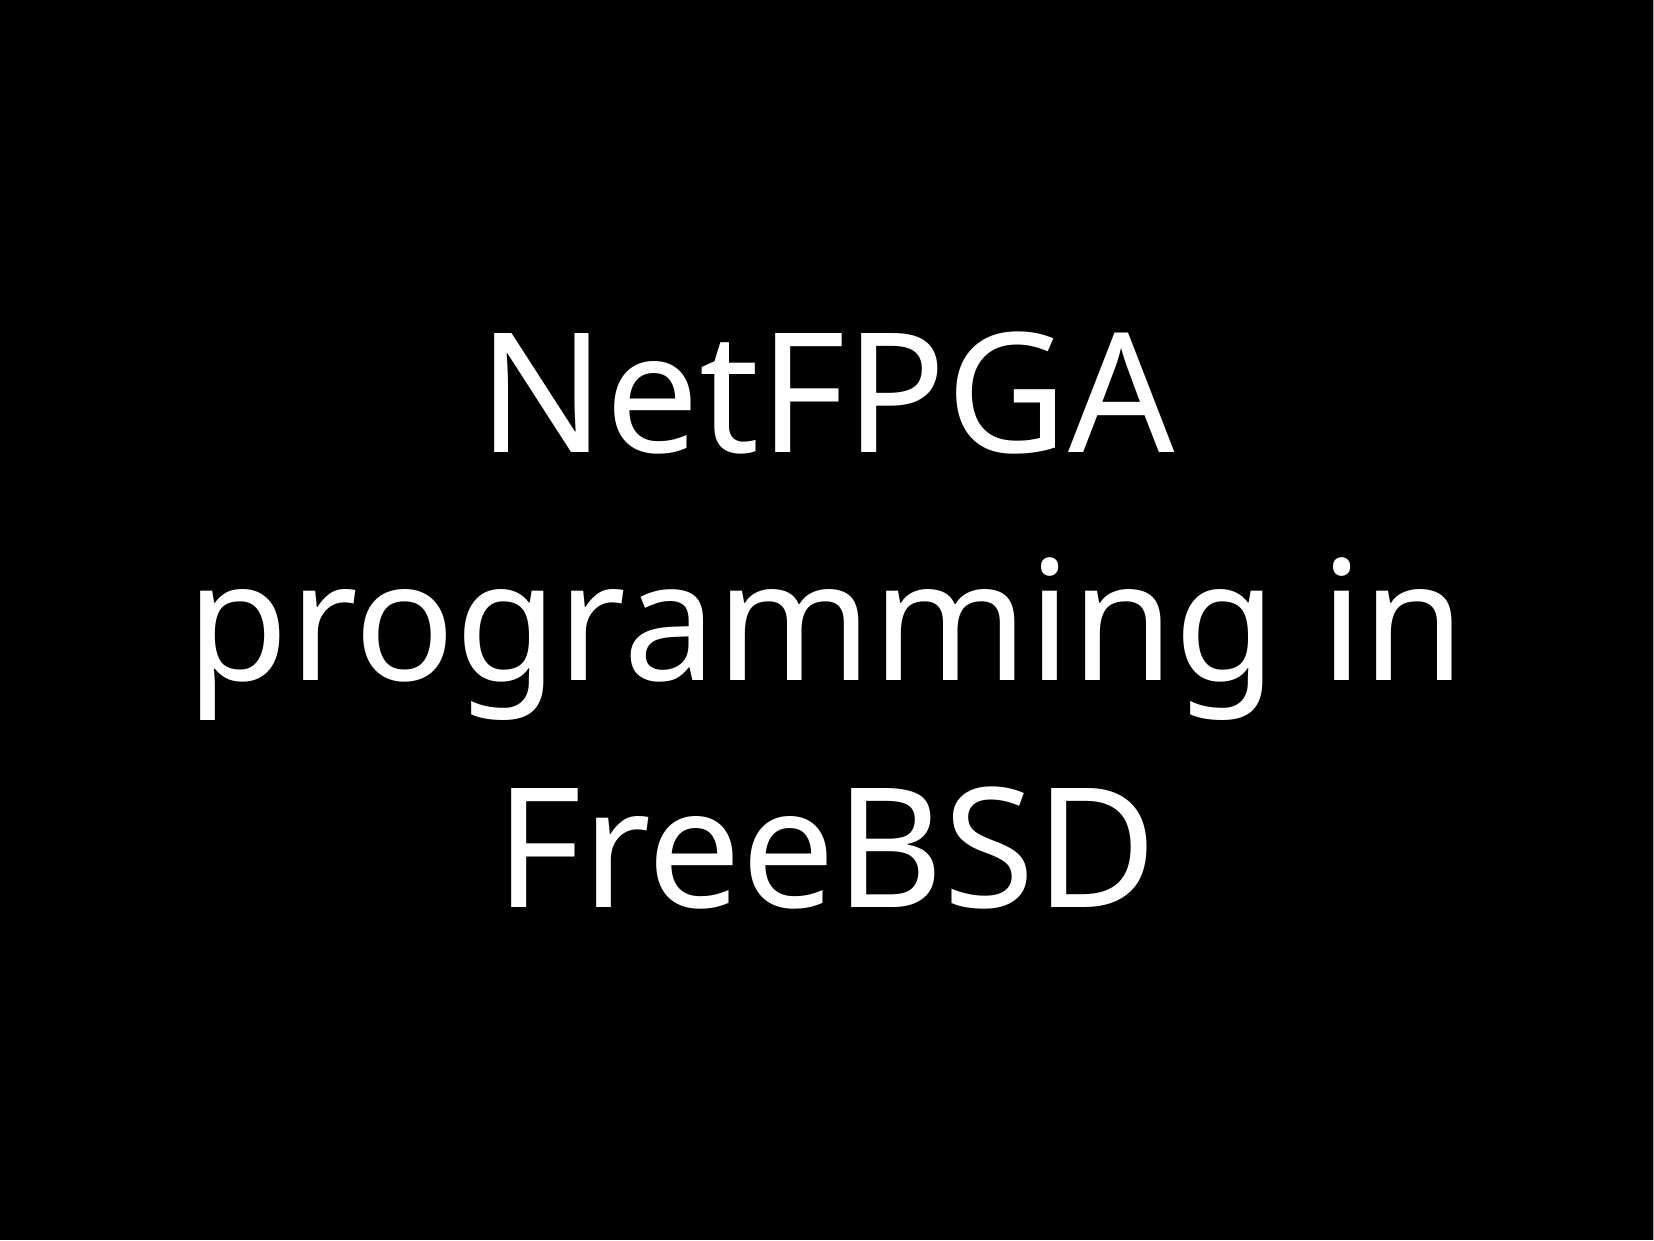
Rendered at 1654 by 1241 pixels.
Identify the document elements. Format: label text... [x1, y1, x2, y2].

title NetFPGA programming in FreeBSD [82, 49, 1571, 1182]
